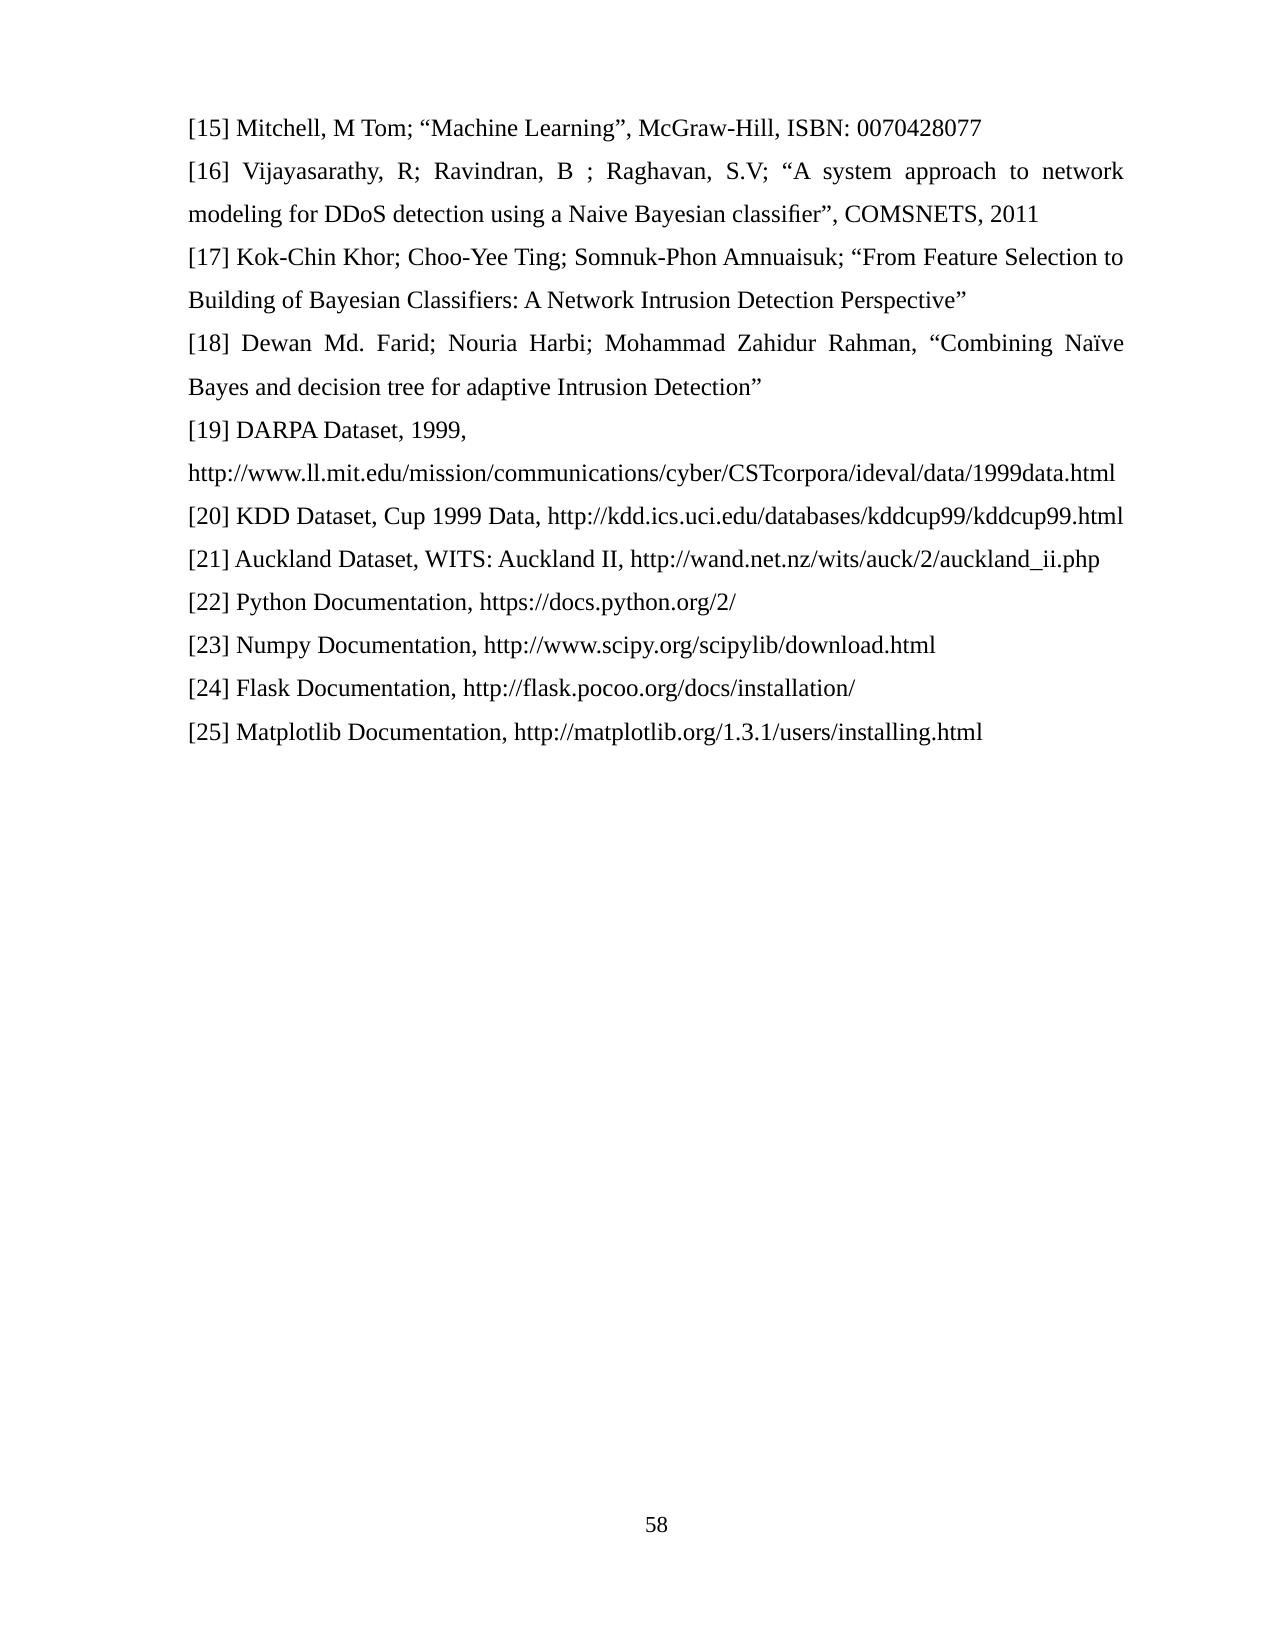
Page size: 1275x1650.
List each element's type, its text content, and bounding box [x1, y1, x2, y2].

text [23] Numpy Documentation, http://www.scipy.org/scipylib/download.html [188, 630, 1125, 659]
text [21] Auckland Dataset, WITS: Auckland II, http://wand.net.nz/wits/auck/2/auckland_ii.php [188, 544, 1125, 573]
text [22] Python Documentation, https://docs.python.org/2/ [188, 587, 1125, 616]
text [20] KDD Dataset, Cup 1999 Data, http://kdd.ics.uci.edu/databases/kddcup99/kddcup99.html [188, 501, 1125, 530]
text [24] Flask Documentation, http://flask.pocoo.org/docs/installation/ [188, 673, 1125, 702]
text [16] Vijayasarathy, R; Ravindran, B ; Raghavan, S.V; “A system approach to network modeling for DDoS detection using a Naive Bayesian classiﬁer”, COMSNETS, 2011 [188, 156, 1125, 228]
text [19] DARPA Dataset, 1999, http://www.ll.mit.edu/mission/communications/cyber/CSTcorpora/ideval/data/1999data.html [188, 415, 1125, 487]
text [15] Mitchell, M Tom; “Machine Learning”, McGraw-Hill, ISBN: 0070428077 [188, 113, 1125, 142]
text [17] Kok-Chin Khor; Choo-Yee Ting; Somnuk-Phon Amnuaisuk; “From Feature Selection to Building of Bayesian Classifiers: A Network Intrusion Detection Perspective” [188, 242, 1125, 314]
text [25] Matplotlib Documentation, http://matplotlib.org/1.3.1/users/installing.html [188, 717, 1125, 745]
text [18] Dewan Md. Farid; Nouria Harbi; Mohammad Zahidur Rahman, “Combining Naïve Bayes and decision tree for adaptive Intrusion Detection” [188, 328, 1125, 400]
